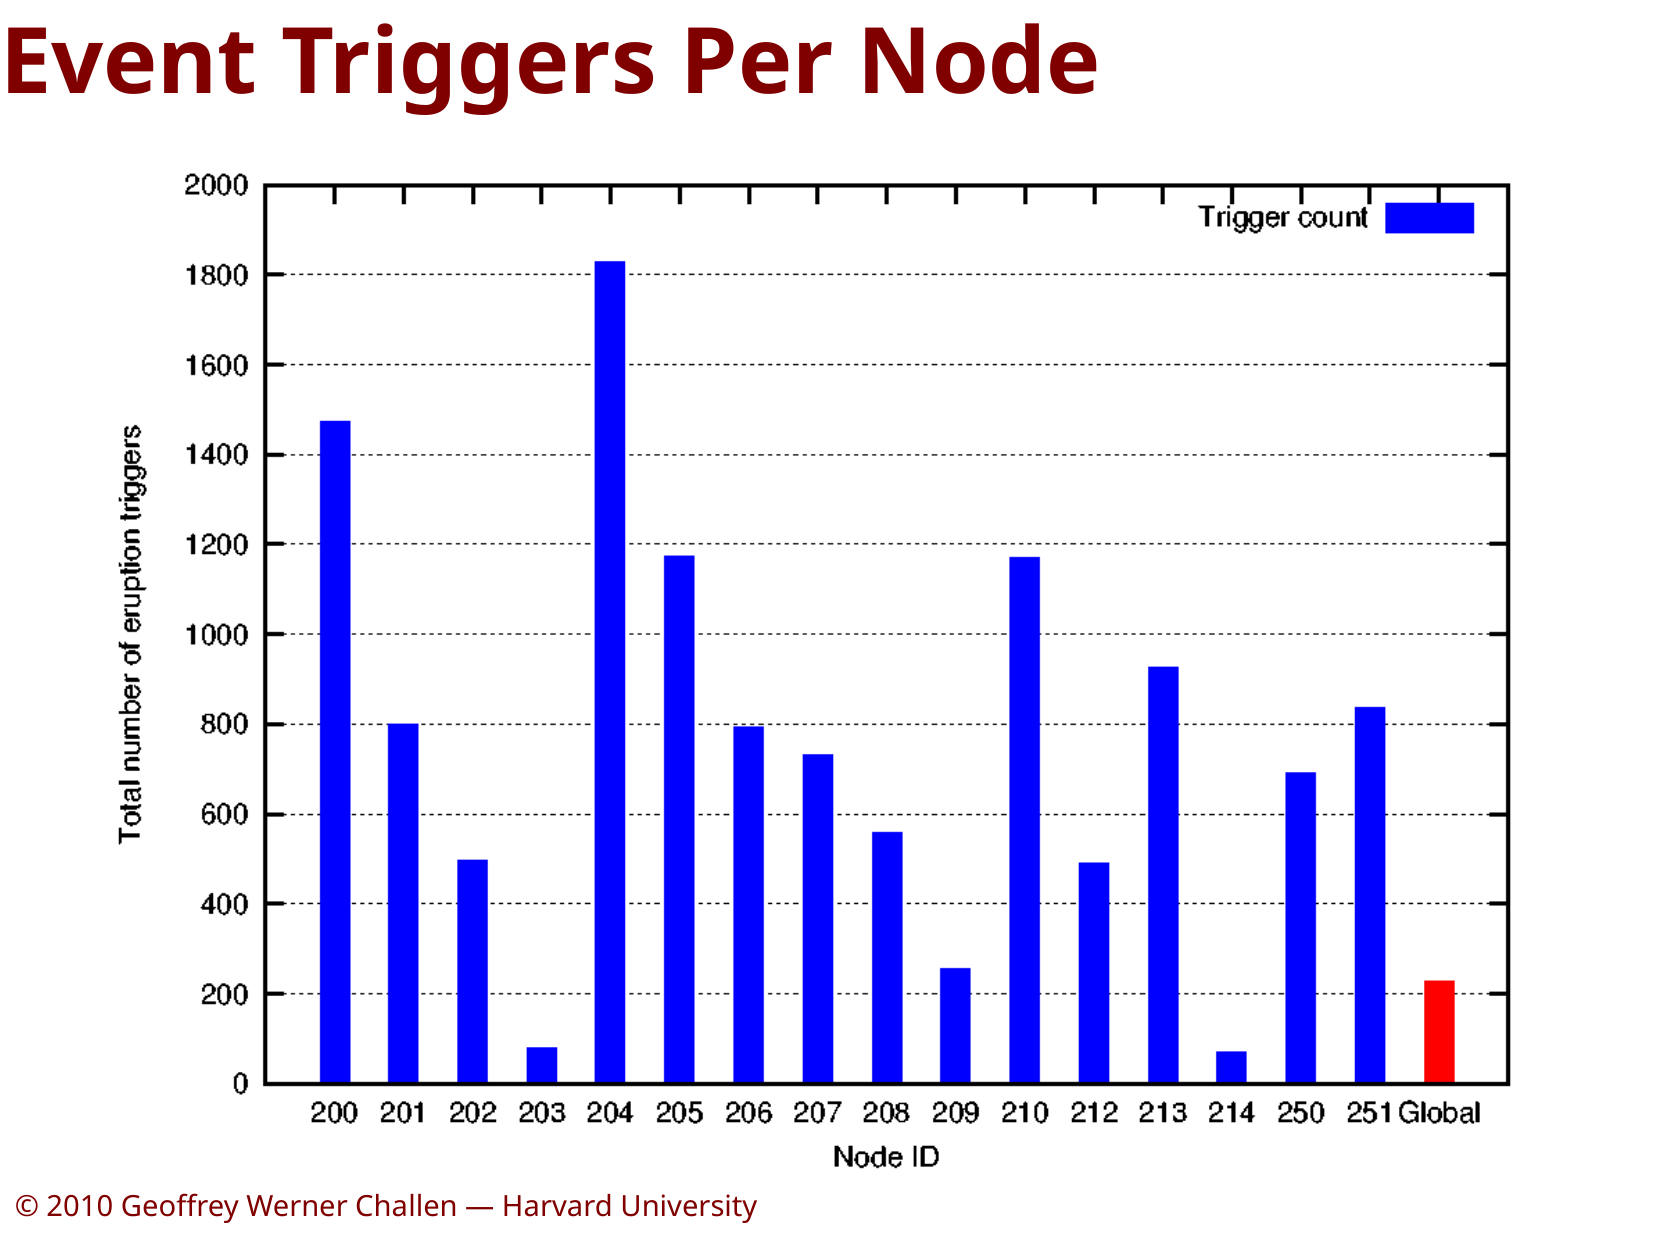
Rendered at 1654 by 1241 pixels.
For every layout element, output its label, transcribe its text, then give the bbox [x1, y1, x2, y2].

picture [101, 153, 1552, 1171]
title Event Triggers Per Node [0, 0, 1654, 117]
